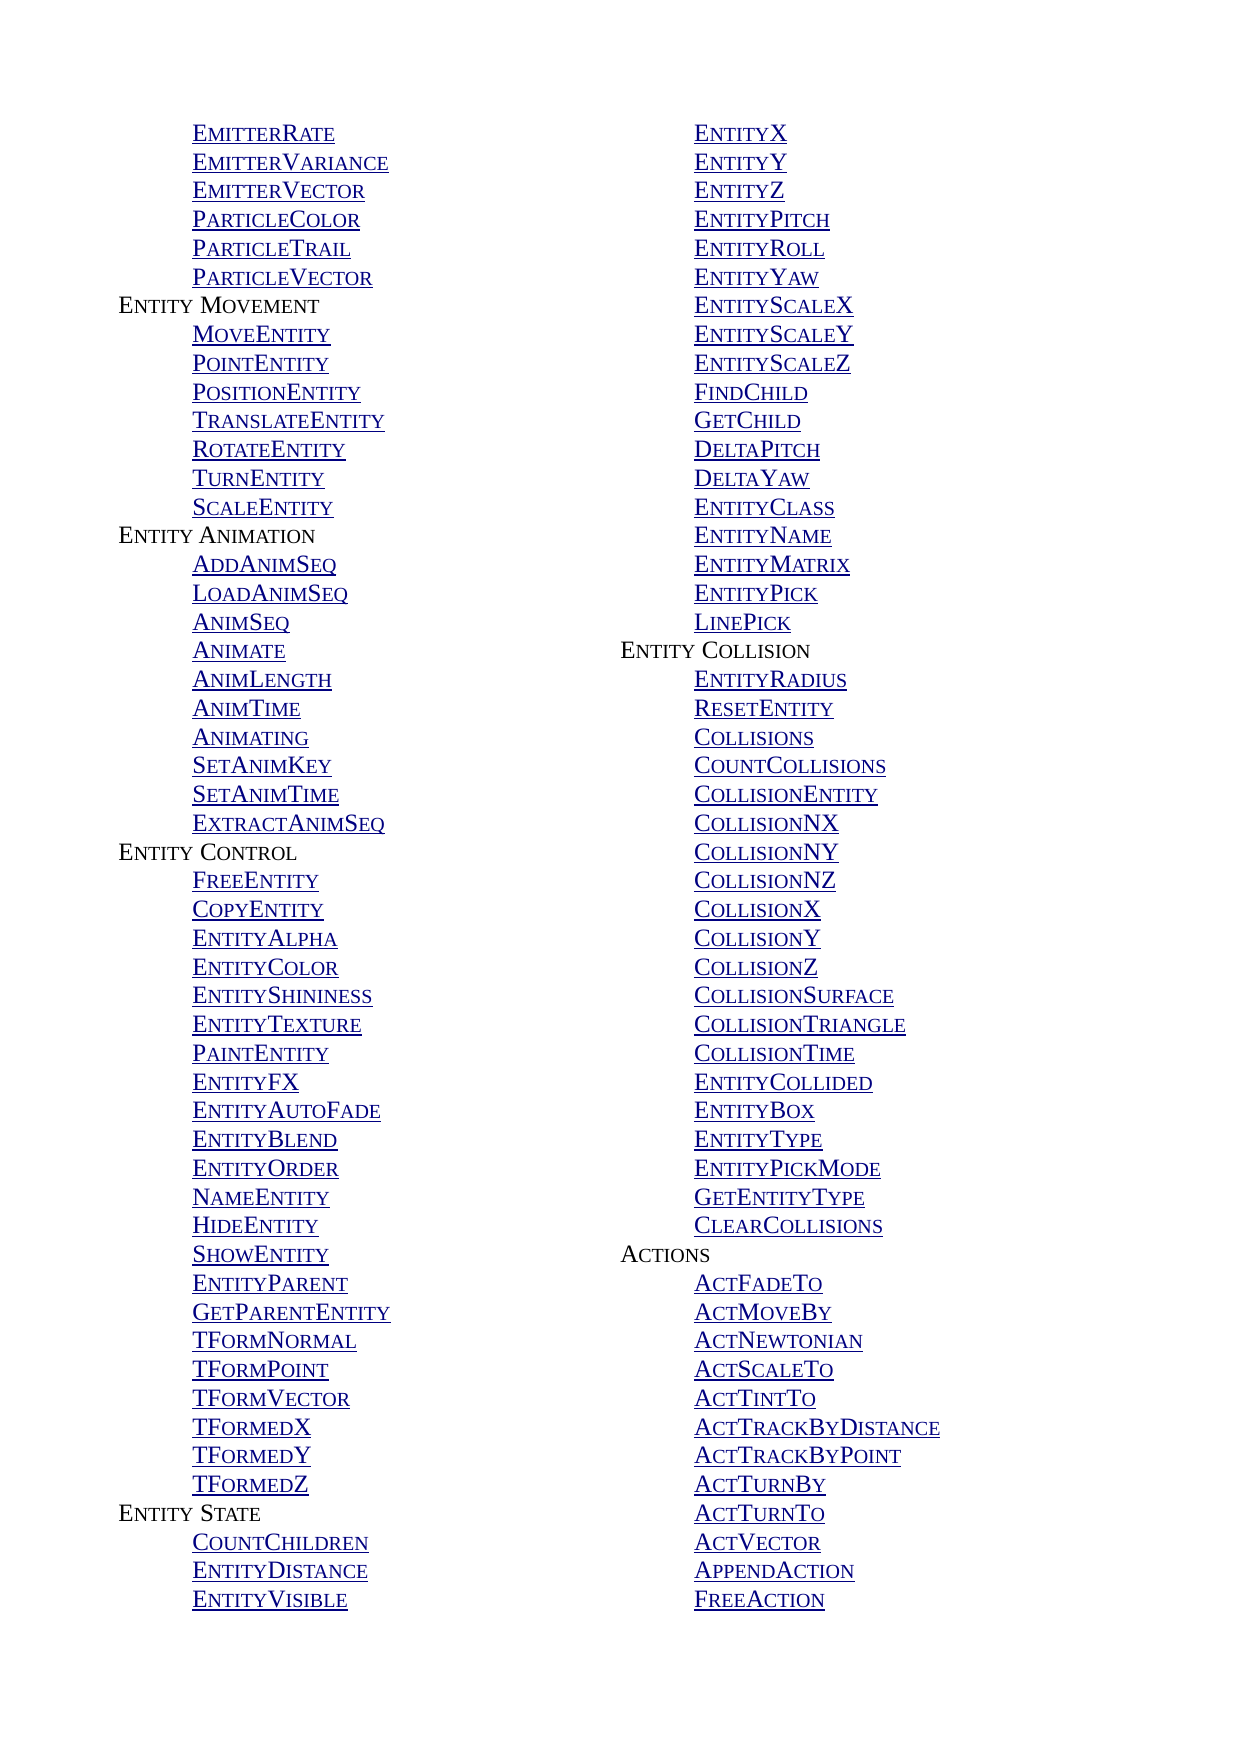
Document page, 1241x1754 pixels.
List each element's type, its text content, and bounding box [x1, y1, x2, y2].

text CollisionTriangle [694, 1009, 1122, 1038]
text EntityOrder [192, 1153, 620, 1182]
text EntityCollided [694, 1067, 1122, 1096]
text GetEntityType [694, 1182, 1122, 1211]
text EntityYaw [694, 262, 1122, 291]
text EntityScaleZ [694, 348, 1122, 377]
text EntityPickMode [694, 1153, 1122, 1182]
text EntityScaleY [694, 319, 1122, 348]
text ResetEntity [694, 693, 1122, 722]
text DeltaYaw [694, 463, 1122, 492]
text PaintEntity [192, 1038, 620, 1067]
text EntityScaleX [694, 291, 1122, 319]
text FindChild [694, 377, 1122, 406]
text EntityY [694, 147, 1122, 176]
text EntityType [694, 1124, 1122, 1153]
text ExtractAnimSeq [192, 808, 620, 837]
text EntityVisible [192, 1584, 620, 1613]
text AnimTime [192, 693, 620, 722]
text ActVector [694, 1527, 1122, 1556]
text EntityParent [192, 1268, 620, 1297]
text Entity Animation [118, 521, 620, 549]
text AnimSeq [192, 607, 620, 636]
text LinePick [694, 607, 1122, 636]
text TFormNormal [192, 1326, 620, 1354]
text HideEntity [192, 1211, 620, 1239]
text SetAnimTime [192, 779, 620, 808]
text EntityBox [694, 1096, 1122, 1124]
text CountChildren [192, 1527, 620, 1556]
text ClearCollisions [694, 1211, 1122, 1239]
text SetAnimKey [192, 751, 620, 779]
text EntityColor [192, 952, 620, 981]
text Entity Movement [118, 291, 620, 319]
text ActTurnTo [694, 1498, 1122, 1527]
text Animating [192, 722, 620, 751]
text EntityZ [694, 176, 1122, 204]
text CollisionSurface [694, 981, 1122, 1009]
text CollisionZ [694, 952, 1122, 981]
text EntityPitch [694, 204, 1122, 233]
text EntityRadius [694, 664, 1122, 693]
text ActTintTo [694, 1383, 1122, 1412]
text TFormPoint [192, 1354, 620, 1383]
text AddAnimSeq [192, 549, 620, 578]
text EntityRoll [694, 233, 1122, 262]
text EmitterRate [192, 118, 620, 147]
text Entity State [118, 1498, 620, 1527]
text CopyEntity [192, 894, 620, 923]
text EntityPick [694, 578, 1122, 607]
text EntityAutoFade [192, 1096, 620, 1124]
text Collisions [694, 722, 1122, 751]
text ParticleVector [192, 262, 620, 291]
text EntityDistance [192, 1556, 620, 1584]
text TFormedZ [192, 1469, 620, 1498]
text FreeAction [694, 1584, 1122, 1613]
text CollisionX [694, 894, 1122, 923]
text ScaleEntity [192, 492, 620, 521]
text ShowEntity [192, 1239, 620, 1268]
text ActTrackByPoint [694, 1441, 1122, 1469]
text CollisionTime [694, 1038, 1122, 1067]
text Animate [192, 636, 620, 664]
text Entity Collision [620, 636, 1122, 664]
text EntityMatrix [694, 549, 1122, 578]
text EntityShininess [192, 981, 620, 1009]
text AnimLength [192, 664, 620, 693]
text TurnEntity [192, 463, 620, 492]
text ActNewtonian [694, 1326, 1122, 1354]
text ParticleTrail [192, 233, 620, 262]
text RotateEntity [192, 434, 620, 463]
text LoadAnimSeq [192, 578, 620, 607]
text NameEntity [192, 1182, 620, 1211]
text TranslateEntity [192, 406, 620, 434]
text CollisionNY [694, 837, 1122, 866]
text FreeEntity [192, 866, 620, 894]
text EntityClass [694, 492, 1122, 521]
text TFormedY [192, 1441, 620, 1469]
text Entity Control [118, 837, 620, 866]
text EntityBlend [192, 1124, 620, 1153]
text EmitterVector [192, 176, 620, 204]
text EntityAlpha [192, 923, 620, 952]
text EntityName [694, 521, 1122, 549]
text ActFadeTo [694, 1268, 1122, 1297]
text TFormVector [192, 1383, 620, 1412]
text AppendAction [694, 1556, 1122, 1584]
text ActTurnBy [694, 1469, 1122, 1498]
text CollisionNZ [694, 866, 1122, 894]
text EmitterVariance [192, 147, 620, 176]
text CollisionEntity [694, 779, 1122, 808]
text TFormedX [192, 1412, 620, 1441]
text PositionEntity [192, 377, 620, 406]
text CountCollisions [694, 751, 1122, 779]
text EntityFX [192, 1067, 620, 1096]
text ActScaleTo [694, 1354, 1122, 1383]
text ActTrackByDistance [694, 1412, 1122, 1441]
text CollisionY [694, 923, 1122, 952]
text EntityX [694, 118, 1122, 147]
text Actions [620, 1239, 1122, 1268]
text ActMoveBy [694, 1297, 1122, 1326]
text DeltaPitch [694, 434, 1122, 463]
text ParticleColor [192, 204, 620, 233]
text CollisionNX [694, 808, 1122, 837]
text GetChild [694, 406, 1122, 434]
text EntityTexture [192, 1009, 620, 1038]
text MoveEntity [192, 319, 620, 348]
text GetParentEntity [192, 1297, 620, 1326]
text PointEntity [192, 348, 620, 377]
